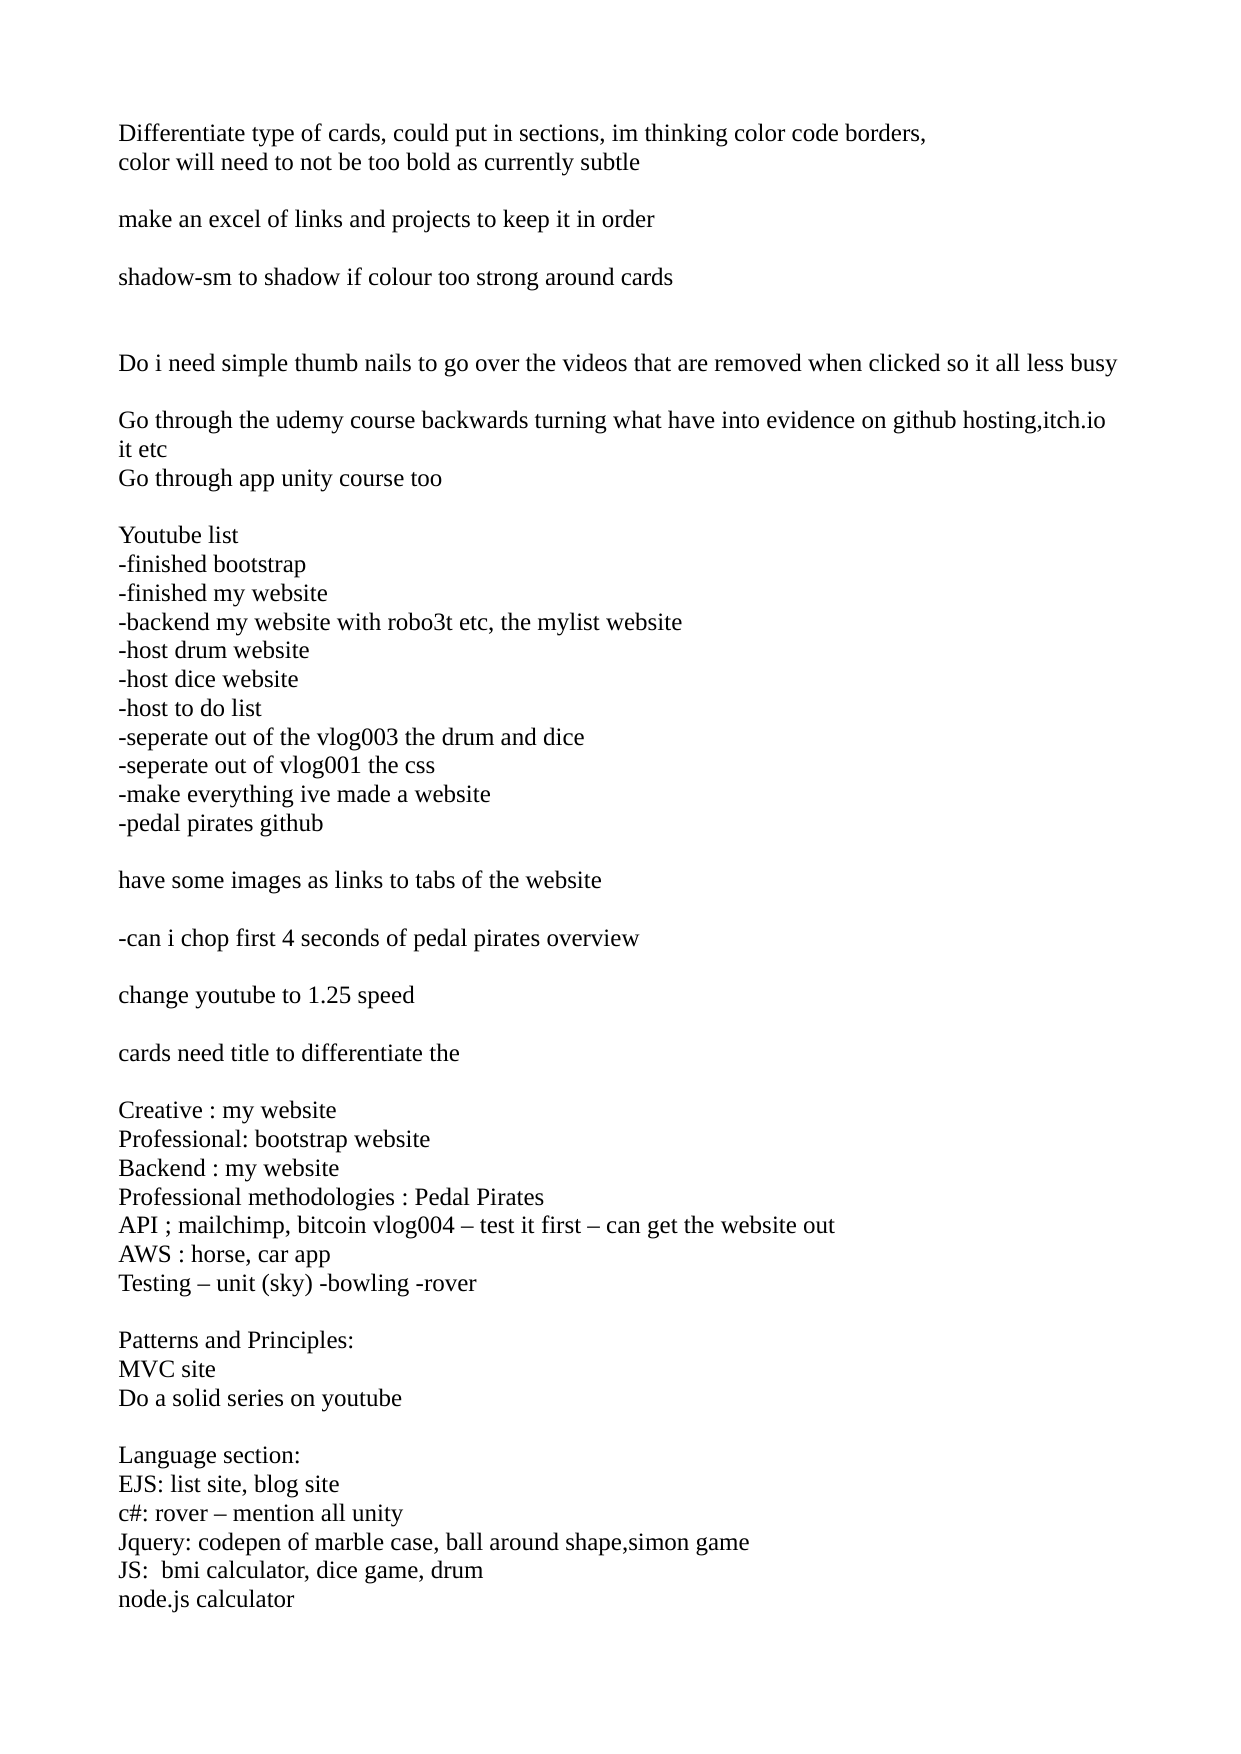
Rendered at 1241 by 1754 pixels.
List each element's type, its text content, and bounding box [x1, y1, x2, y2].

text -finished my website [118, 578, 1122, 607]
text Differentiate type of cards, could put in sections, im thinking color code borders, [118, 118, 1122, 147]
text Go through the udemy course backwards turning what have into evidence on github hosting,itch.io it etc [118, 406, 1122, 463]
text Youtube list [118, 521, 1122, 549]
text -host drum website [118, 636, 1122, 664]
text Testing – unit (sky) -bowling -rover [118, 1268, 1122, 1297]
text -seperate out of the vlog003 the drum and dice [118, 722, 1122, 751]
text c#: rover – mention all unity [118, 1498, 1122, 1527]
text -can i chop first 4 seconds of pedal pirates overview [118, 923, 1122, 952]
text AWS : horse, car app [118, 1239, 1122, 1268]
text Do i need simple thumb nails to go over the videos that are removed when clicked so it all less busy [118, 348, 1122, 377]
text MVC site [118, 1354, 1122, 1383]
text API ; mailchimp, bitcoin vlog004 – test it first – can get the website out [118, 1211, 1122, 1239]
text Professional: bootstrap website [118, 1124, 1122, 1153]
text Patterns and Principles: [118, 1326, 1122, 1354]
text Jquery: codepen of marble case, ball around shape,simon game [118, 1527, 1122, 1556]
text cards need title to differentiate the [118, 1038, 1122, 1067]
text node.js calculator [118, 1584, 1122, 1613]
text JS: bmi calculator, dice game, drum [118, 1556, 1122, 1584]
text make an excel of links and projects to keep it in order [118, 204, 1122, 233]
text -seperate out of vlog001 the css [118, 751, 1122, 779]
text color will need to not be too bold as currently subtle [118, 147, 1122, 176]
text -host to do list [118, 693, 1122, 722]
text -finished bootstrap [118, 549, 1122, 578]
text Language section: [118, 1441, 1122, 1469]
text -host dice website [118, 664, 1122, 693]
text have some images as links to tabs of the website [118, 866, 1122, 894]
text Professional methodologies : Pedal Pirates [118, 1182, 1122, 1211]
text -backend my website with robo3t etc, the mylist website [118, 607, 1122, 636]
text -pedal pirates github [118, 808, 1122, 837]
text Go through app unity course too [118, 463, 1122, 492]
text Creative : my website [118, 1096, 1122, 1124]
text Backend : my website [118, 1153, 1122, 1182]
text Do a solid series on youtube [118, 1383, 1122, 1412]
text change youtube to 1.25 speed [118, 981, 1122, 1009]
text EJS: list site, blog site [118, 1469, 1122, 1498]
text -make everything ive made a website [118, 779, 1122, 808]
text shadow-sm to shadow if colour too strong around cards [118, 262, 1122, 291]
